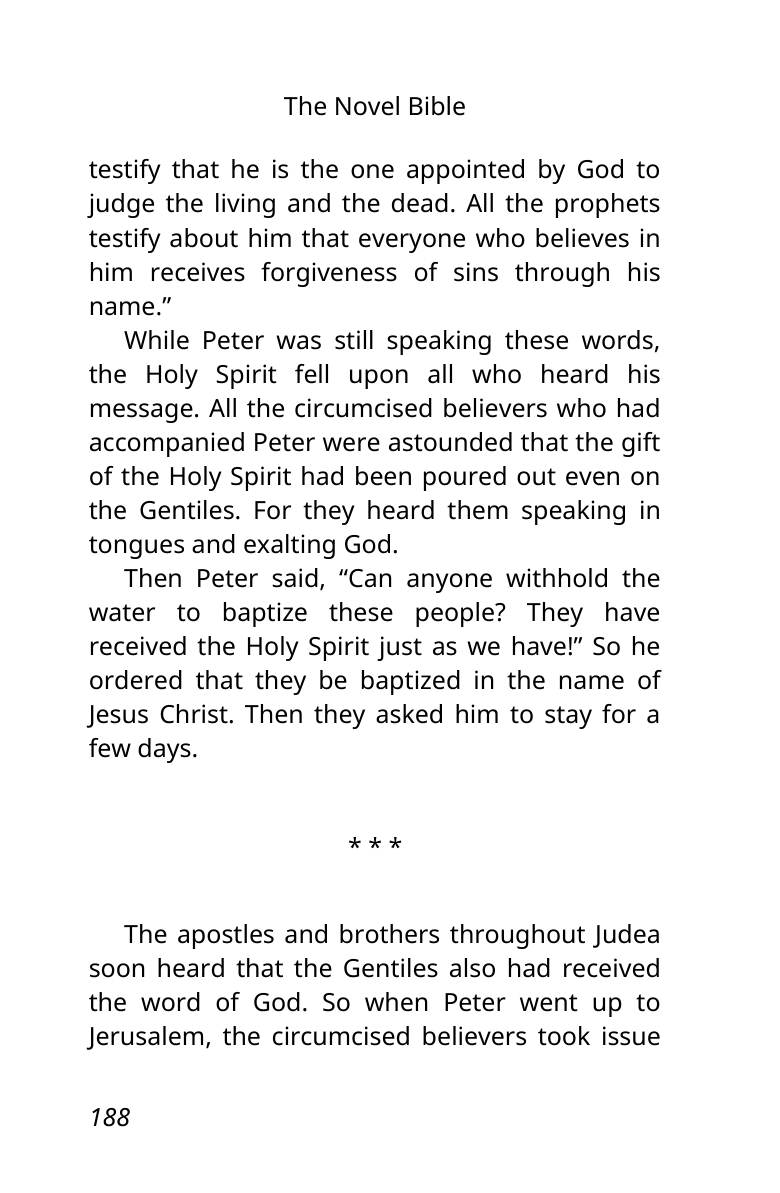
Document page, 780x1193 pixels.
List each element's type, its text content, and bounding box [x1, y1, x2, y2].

text While Peter was still speaking these words, the Holy Spirit fell upon all who heard his message. All the circumcised believers who had accompanied Peter were astounded that the gift of the Holy Spirit had been poured out even on the Gentiles. For they heard them speaking in tongues and exalting God. [88, 322, 661, 561]
text The apostles and brothers throughout Judea soon heard that the Gentiles also had received the word of God. So when Peter went up to Jerusalem, the circumcised believers took issue [88, 917, 661, 1053]
text * * * [88, 829, 661, 864]
text Then Peter said, “Can anyone withhold the water to baptize these people? They have received the Holy Spirit just as we have!” So he ordered that they be baptized in the name of Jesus Christ. Then they asked him to stay for a few days. [88, 561, 661, 765]
text testify that he is the one appointed by God to judge the living and the dead. All the prophets testify about him that everyone who believes in him receives forgiveness of sins through his name.” [88, 152, 661, 322]
